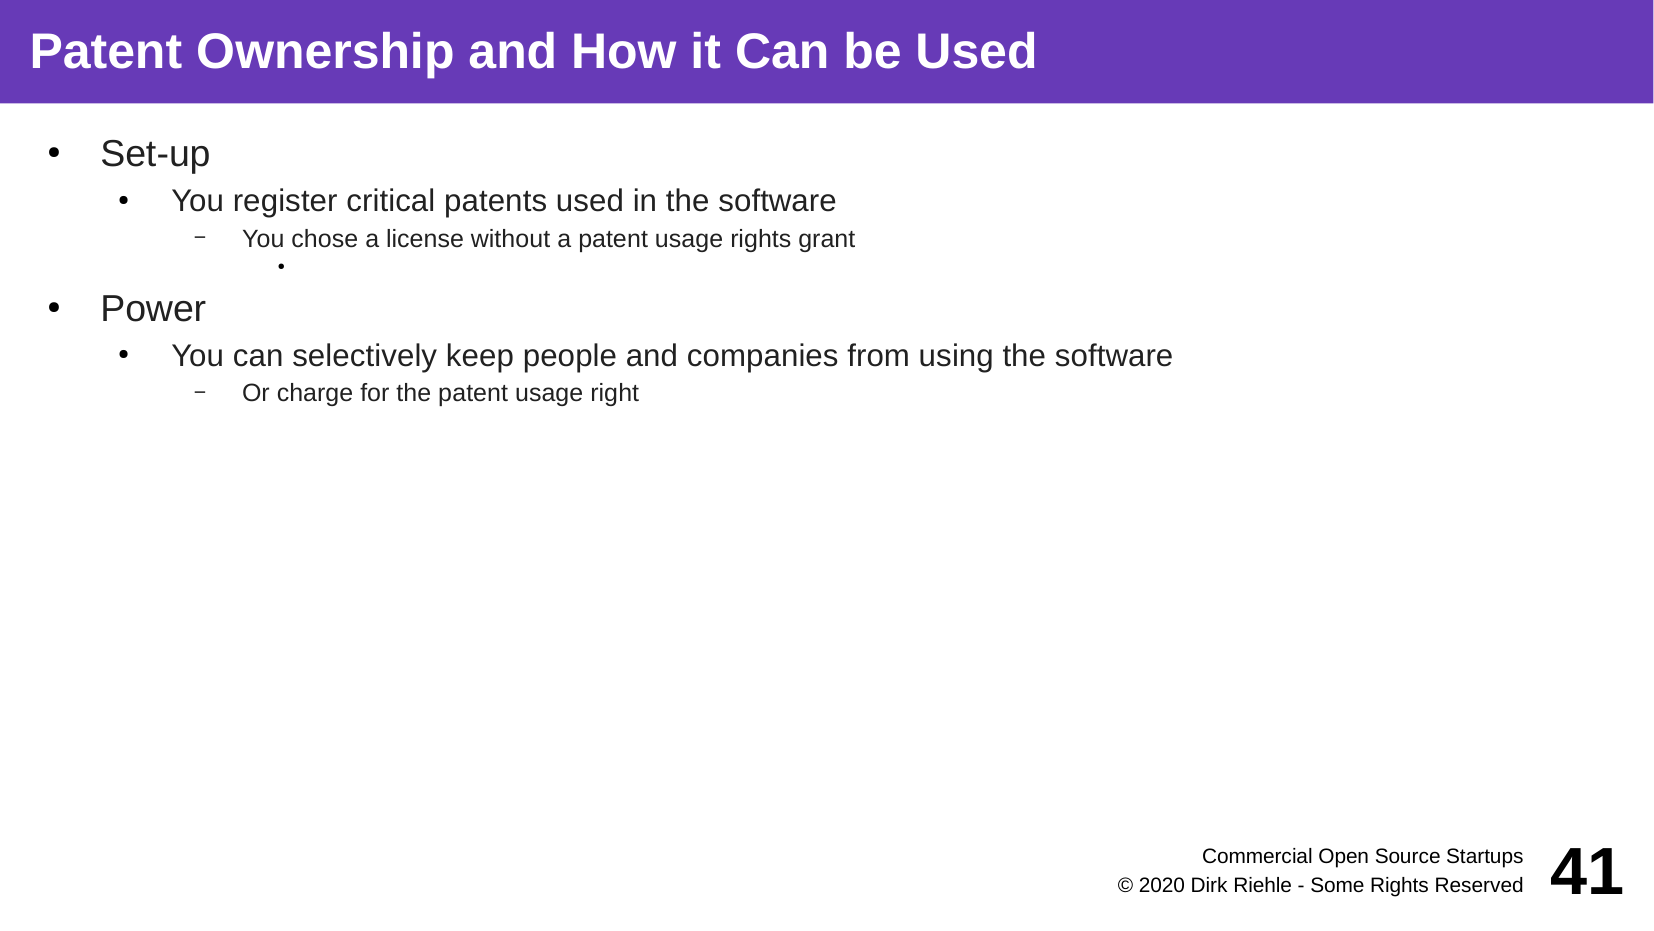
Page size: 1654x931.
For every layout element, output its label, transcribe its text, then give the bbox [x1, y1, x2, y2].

list Set-up You register critical patents used in the software You chose a license without a patent usage rights grant Power You can selectively keep people and companies from using the software Or charge for the patent usage right [29, 132, 1625, 813]
title Patent Ownership and How it Can be Used [0, 0, 1654, 104]
